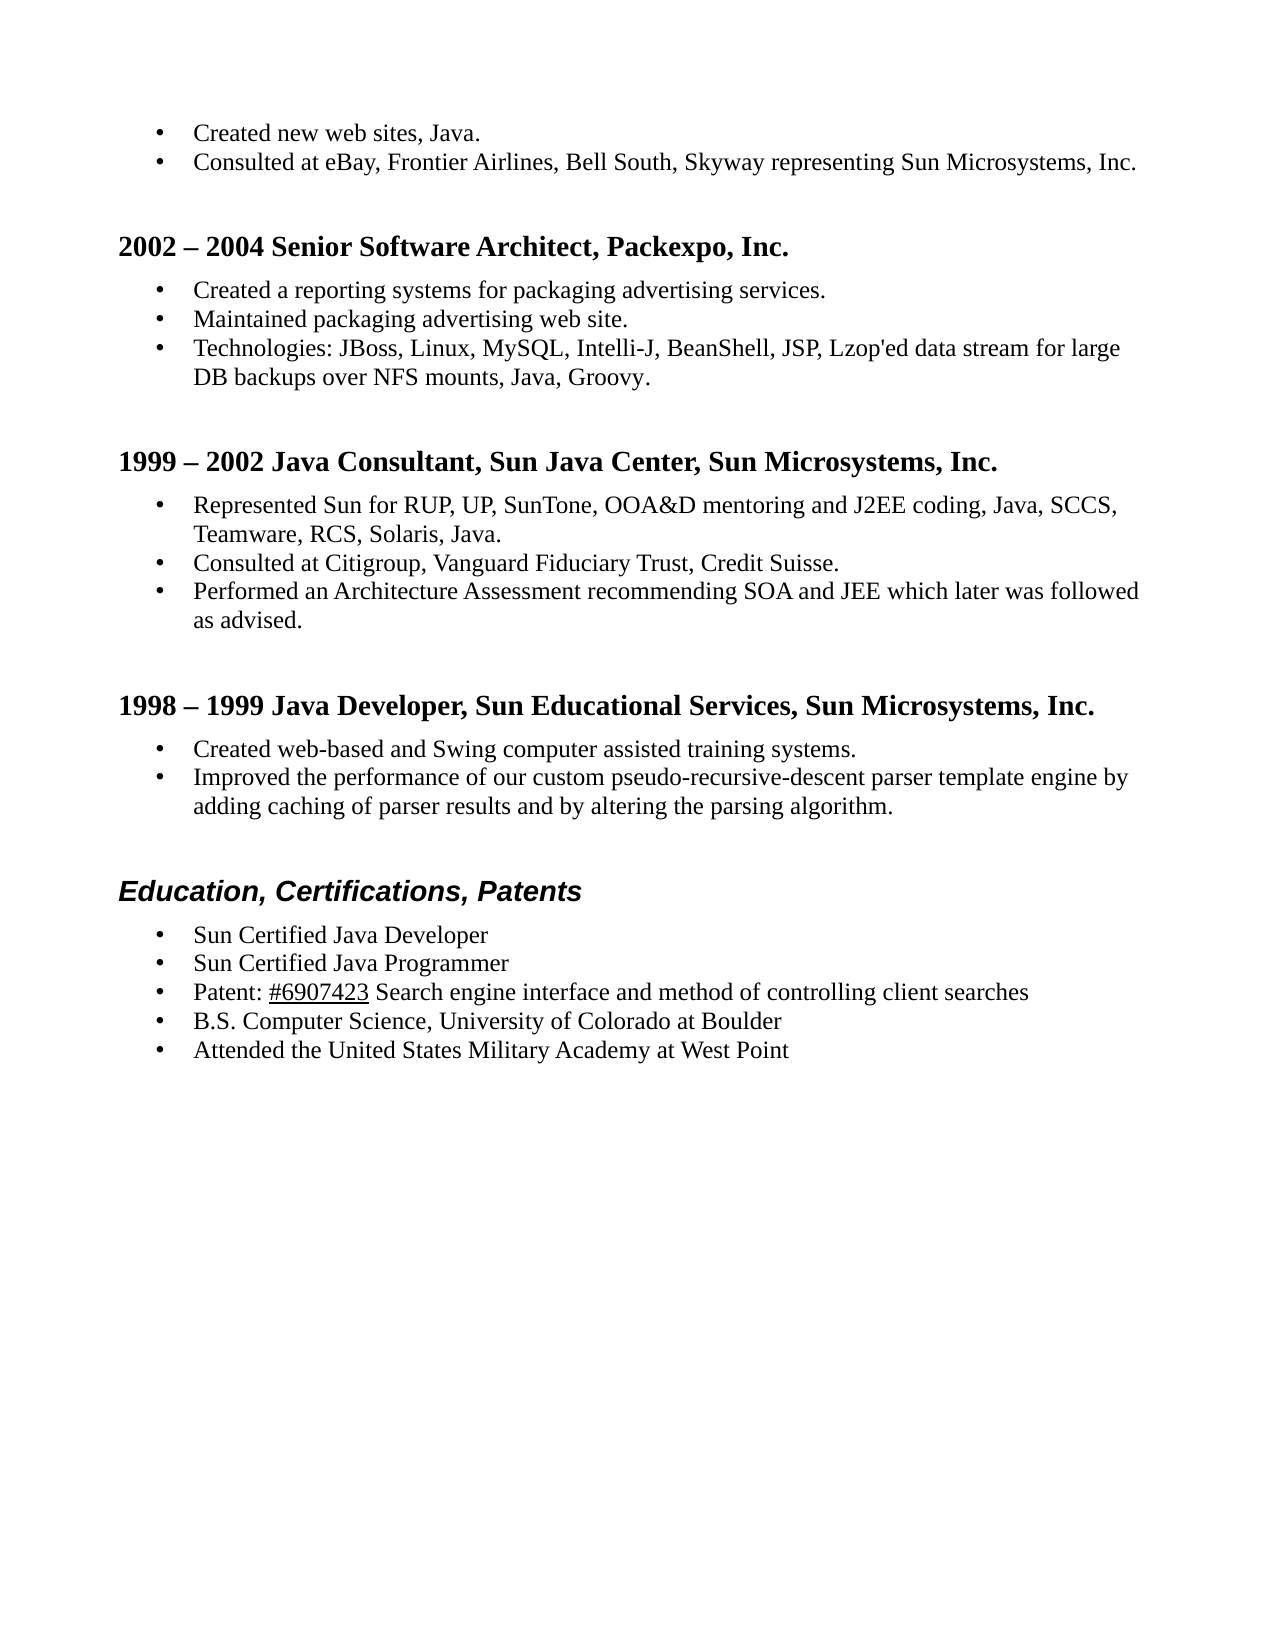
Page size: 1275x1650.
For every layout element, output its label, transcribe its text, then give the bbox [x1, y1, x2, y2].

list Represented Sun for RUP, UP, SunTone, OOA&D mentoring and J2EE coding, Java, SCCS, Teamware, RCS, Solaris, Java. [156, 490, 1157, 548]
subtitle 1998 – 1999 Java Developer, Sun Educational Services, Sun Microsystems, Inc. [118, 688, 1157, 721]
list Created web-based and Swing computer assisted training systems. [156, 734, 1157, 762]
list Patent: #6907423 Search engine interface and method of controlling client searches [156, 977, 1157, 1006]
subtitle Education, Certifications, Patents [118, 874, 1157, 907]
list Consulted at eBay, Frontier Airlines, Bell South, Skyway representing Sun Microsystems, Inc. [156, 147, 1157, 176]
list Performed an Architecture Assessment recommending SOA and JEE which later was followed as advised. [156, 576, 1157, 634]
list Improved the performance of our custom pseudo-recursive-descent parser template engine by adding caching of parser results and by altering the parsing algorithm. [156, 762, 1157, 820]
list Created a reporting systems for packaging advertising services. [156, 275, 1157, 304]
list Maintained packaging advertising web site. [156, 304, 1157, 333]
list Technologies: JBoss, Linux, MySQL, Intelli-J, BeanShell, JSP, Lzop'ed data stream for large DB backups over NFS mounts, Java, Groovy. [156, 333, 1157, 390]
list Attended the United States Military Academy at West Point [156, 1035, 1157, 1063]
list Sun Certified Java Programmer [156, 948, 1157, 977]
subtitle 1999 – 2002 Java Consultant, Sun Java Center, Sun Microsystems, Inc. [118, 444, 1157, 478]
list Consulted at Citigroup, Vanguard Fiduciary Trust, Credit Suisse. [156, 548, 1157, 576]
list Sun Certified Java Developer [156, 920, 1157, 948]
list Created new web sites, Java. [156, 118, 1157, 147]
list B.S. Computer Science, University of Colorado at Boulder [156, 1006, 1157, 1035]
subtitle 2002 – 2004 Senior Software Architect, Packexpo, Inc. [118, 229, 1157, 263]
